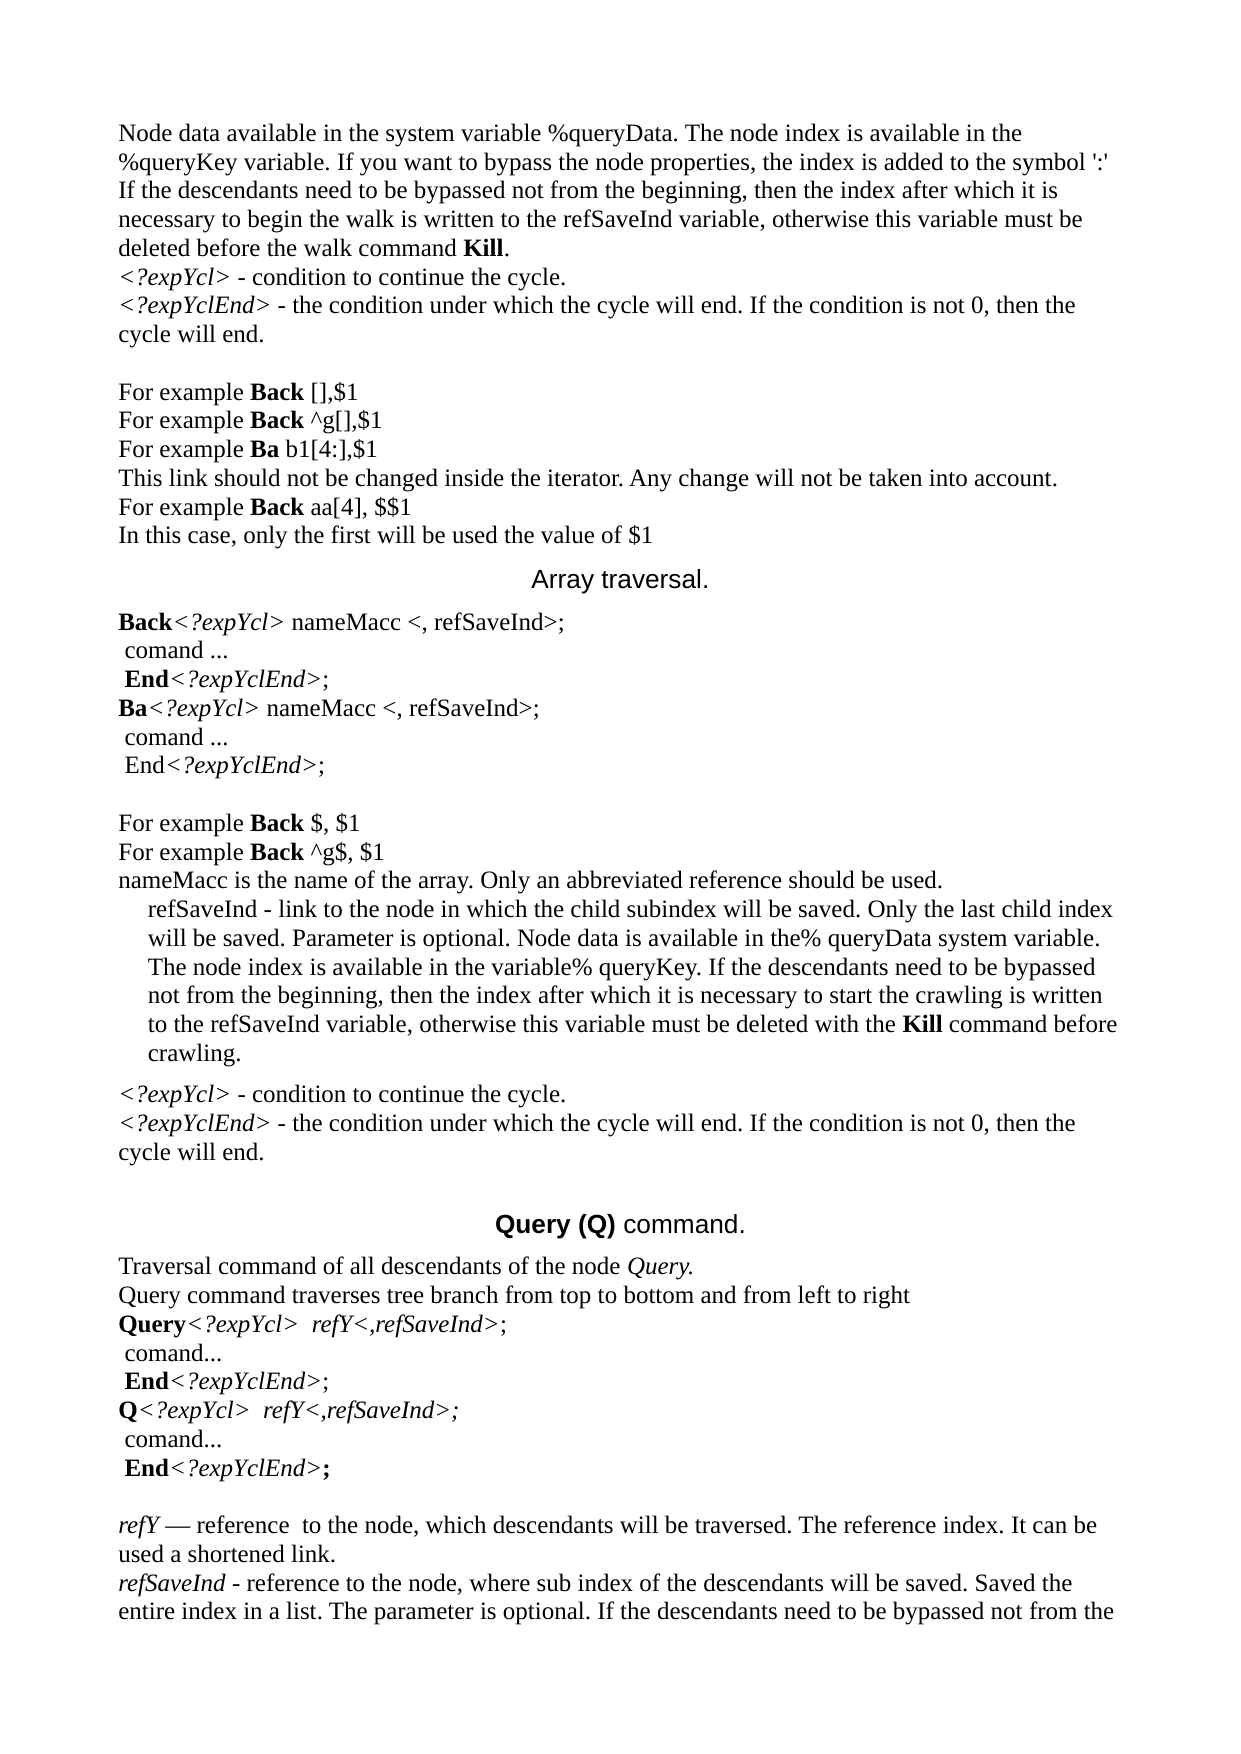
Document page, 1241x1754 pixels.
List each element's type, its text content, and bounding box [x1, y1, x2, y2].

text In this case, only the first will be used the value of $1 [118, 521, 1122, 549]
text End<?expYclEnd>; [118, 664, 1122, 693]
text Traversal command of all descendants of the node Query. [118, 1251, 1122, 1280]
text Node data available in the system variable %queryData. The node index is available in the %queryKey variable. If you want to bypass the node properties, the index is added to the symbol ':' If the descendants need to be bypassed not from the beginning, then the index after which it is necessary to begin the walk is written to the refSaveInd variable, otherwise this variable must be deleted before the walk command Kill. [118, 118, 1122, 262]
text <?expYcl> - condition to continue the cycle. [118, 262, 1122, 291]
text For example Back ^g$, $1 [118, 837, 1122, 865]
text End<?expYclEnd>; [118, 1453, 1122, 1481]
text <?expYcl> - condition to continue the cycle. [118, 1079, 1122, 1108]
subtitle Query (Q) command. [118, 1209, 1122, 1239]
text comand ... [118, 635, 1122, 664]
text End<?expYclEnd>; [118, 1366, 1122, 1395]
text For example Back [],$1 [118, 377, 1122, 406]
text comand... [118, 1424, 1122, 1453]
text <?expYclEnd> - the condition under which the cycle will end. If the condition is not 0, then the cycle will end. [118, 291, 1122, 348]
text Query<?expYcl> refY<,refSaveInd>; [118, 1309, 1122, 1338]
text This link should not be changed inside the iterator. Any change will not be taken into account. [118, 463, 1122, 492]
text nameMacc is the name of the array. Only an abbreviated reference should be used. [118, 865, 1122, 894]
text For example Back aa[4], $$1 [118, 492, 1122, 521]
text Ba<?expYcl> nameMacc <, refSaveInd>; [118, 693, 1122, 722]
text comand ... [118, 722, 1122, 750]
text End<?expYclEnd>; [118, 750, 1122, 779]
text <?expYclEnd> - the condition under which the cycle will end. If the condition is not 0, then the cycle will end. [118, 1108, 1122, 1165]
text For example Back ^g[],$1 [118, 406, 1122, 434]
text comand... [118, 1338, 1122, 1366]
text refSaveInd - reference to the node, where sub index of the descendants will be saved. Saved the entire index in a list. The parameter is optional. If the descendants need to be bypassed not from the [118, 1568, 1122, 1625]
text Q<?expYcl> refY<,refSaveInd>; [118, 1395, 1122, 1424]
text refY — reference to the node, which descendants will be traversed. The reference index. It can be used a shortened link. [118, 1510, 1122, 1568]
text Query command traverses tree branch from top to bottom and from left to right [118, 1280, 1122, 1309]
text For example Ba b1[4:],$1 [118, 434, 1122, 463]
text refSaveInd - link to the node in which the child subindex will be saved. Only the last child index will be saved. Parameter is optional. Node data is available in the% queryData system variable. The node index is available in the variable% queryKey. If the descendants need to be bypassed not from the beginning, then the index after which it is necessary to start the crawling is written to the refSaveInd variable, otherwise this variable must be deleted with the Kill command before crawling. [148, 894, 1122, 1067]
text Back<?expYcl> nameMacc <, refSaveInd>; [118, 607, 1122, 635]
subtitle Array traversal. [118, 564, 1122, 594]
text For example Back $, $1 [118, 808, 1122, 837]
